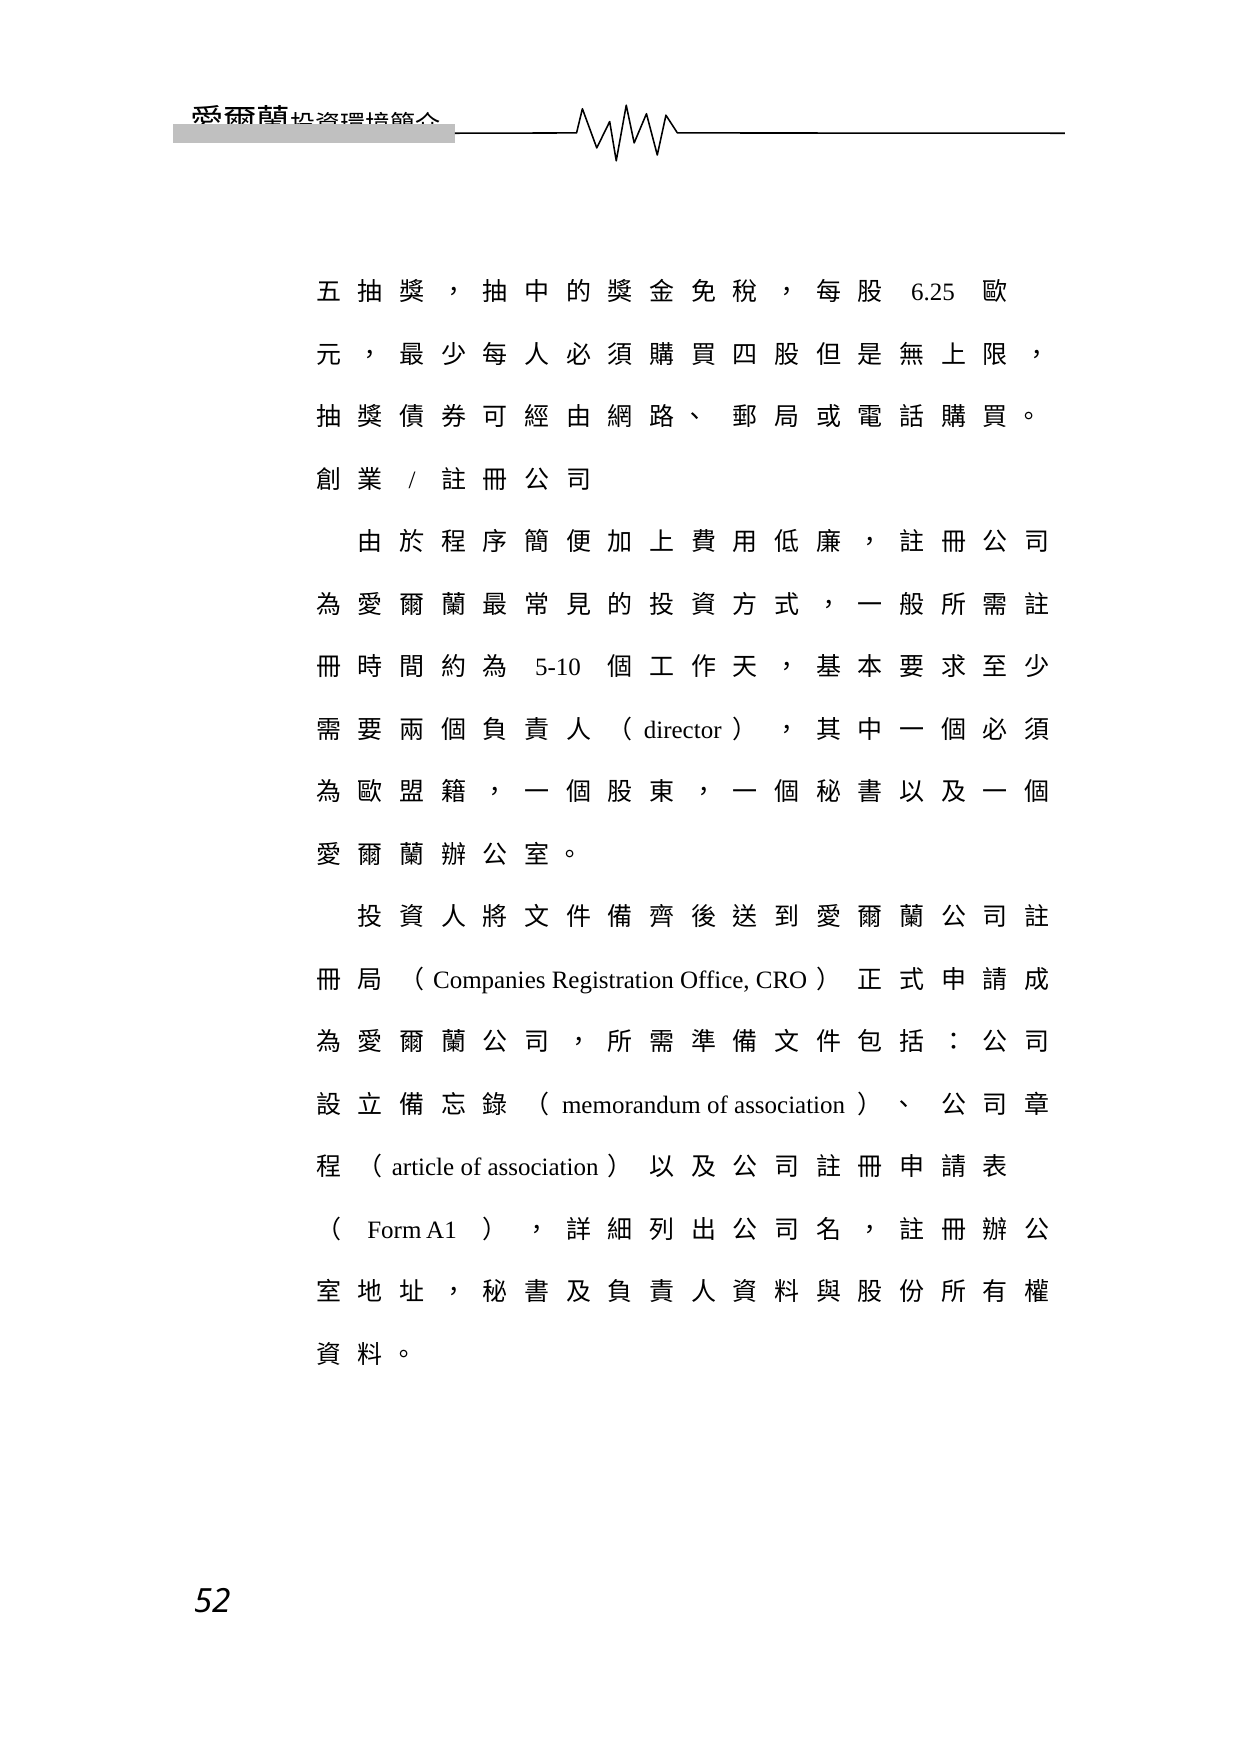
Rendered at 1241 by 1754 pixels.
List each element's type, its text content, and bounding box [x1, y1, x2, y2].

text 投資人將文件備齊後送到愛爾蘭公司註冊局（Companies Registration Office, CRO）正式申請成為愛爾蘭公司，所需準備文件包括：公司設立備忘錄（memorandum of association）、公司章程（article of association）以及公司註冊申請表（Form A1），詳細列出公司名，註冊辦公室地址，秘書及負責人資料與股份所有權資料。 [281, 875, 1058, 1375]
text 由於程序簡便加上費用低廉，註冊公司為愛爾蘭最常見的投資方式，一般所需註冊時間約為5-10個工作天，基本要求至少需要兩個負責人（director），其中一個必須為歐盟籍，一個股東，一個秘書以及一個愛爾蘭辦公室。 [281, 500, 1058, 875]
text 創業/註冊公司 [281, 438, 1058, 500]
text 五抽獎，抽中的獎金免稅，每股6.25歐元，最少每人必須購買四股但是無上限，抽獎債券可經由網路、郵局或電話購買。 [281, 250, 1058, 438]
